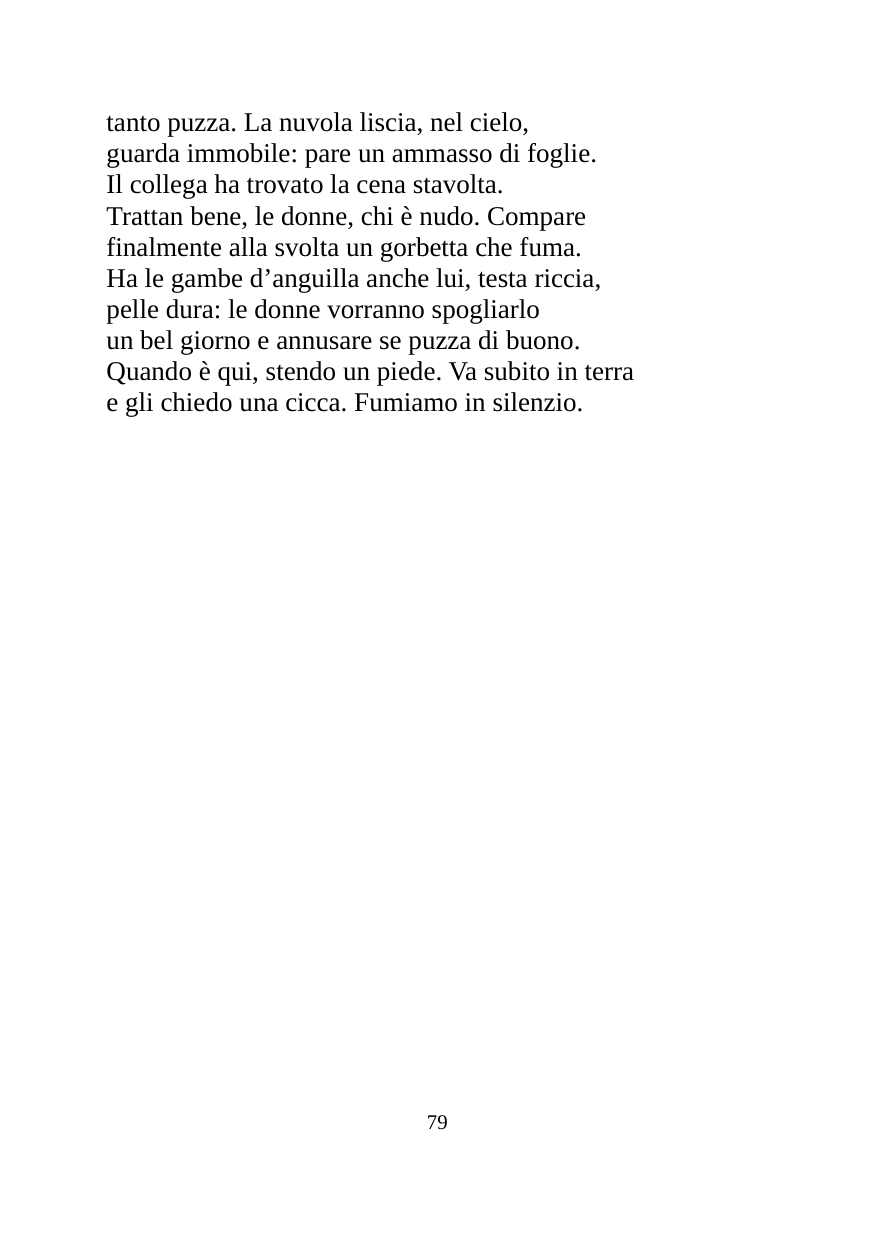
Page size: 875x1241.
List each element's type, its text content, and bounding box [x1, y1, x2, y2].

text tanto puzza. La nuvola liscia, nel cielo, guarda immobile: pare un ammasso di foglie. Il collega ha trovato la cena stavolta. Trattan bene, le donne, chi è nudo. Compare finalmente alla svolta un gorbetta che fuma. Ha le gambe d’anguilla anche lui, testa riccia, pelle dura: le donne vorranno spogliarlo un bel giorno e annusare se puzza di buono. Quando è qui, stendo un piede. Va subito in terra e gli chiedo una cicca. Fumiamo in silenzio. [106, 106, 768, 418]
